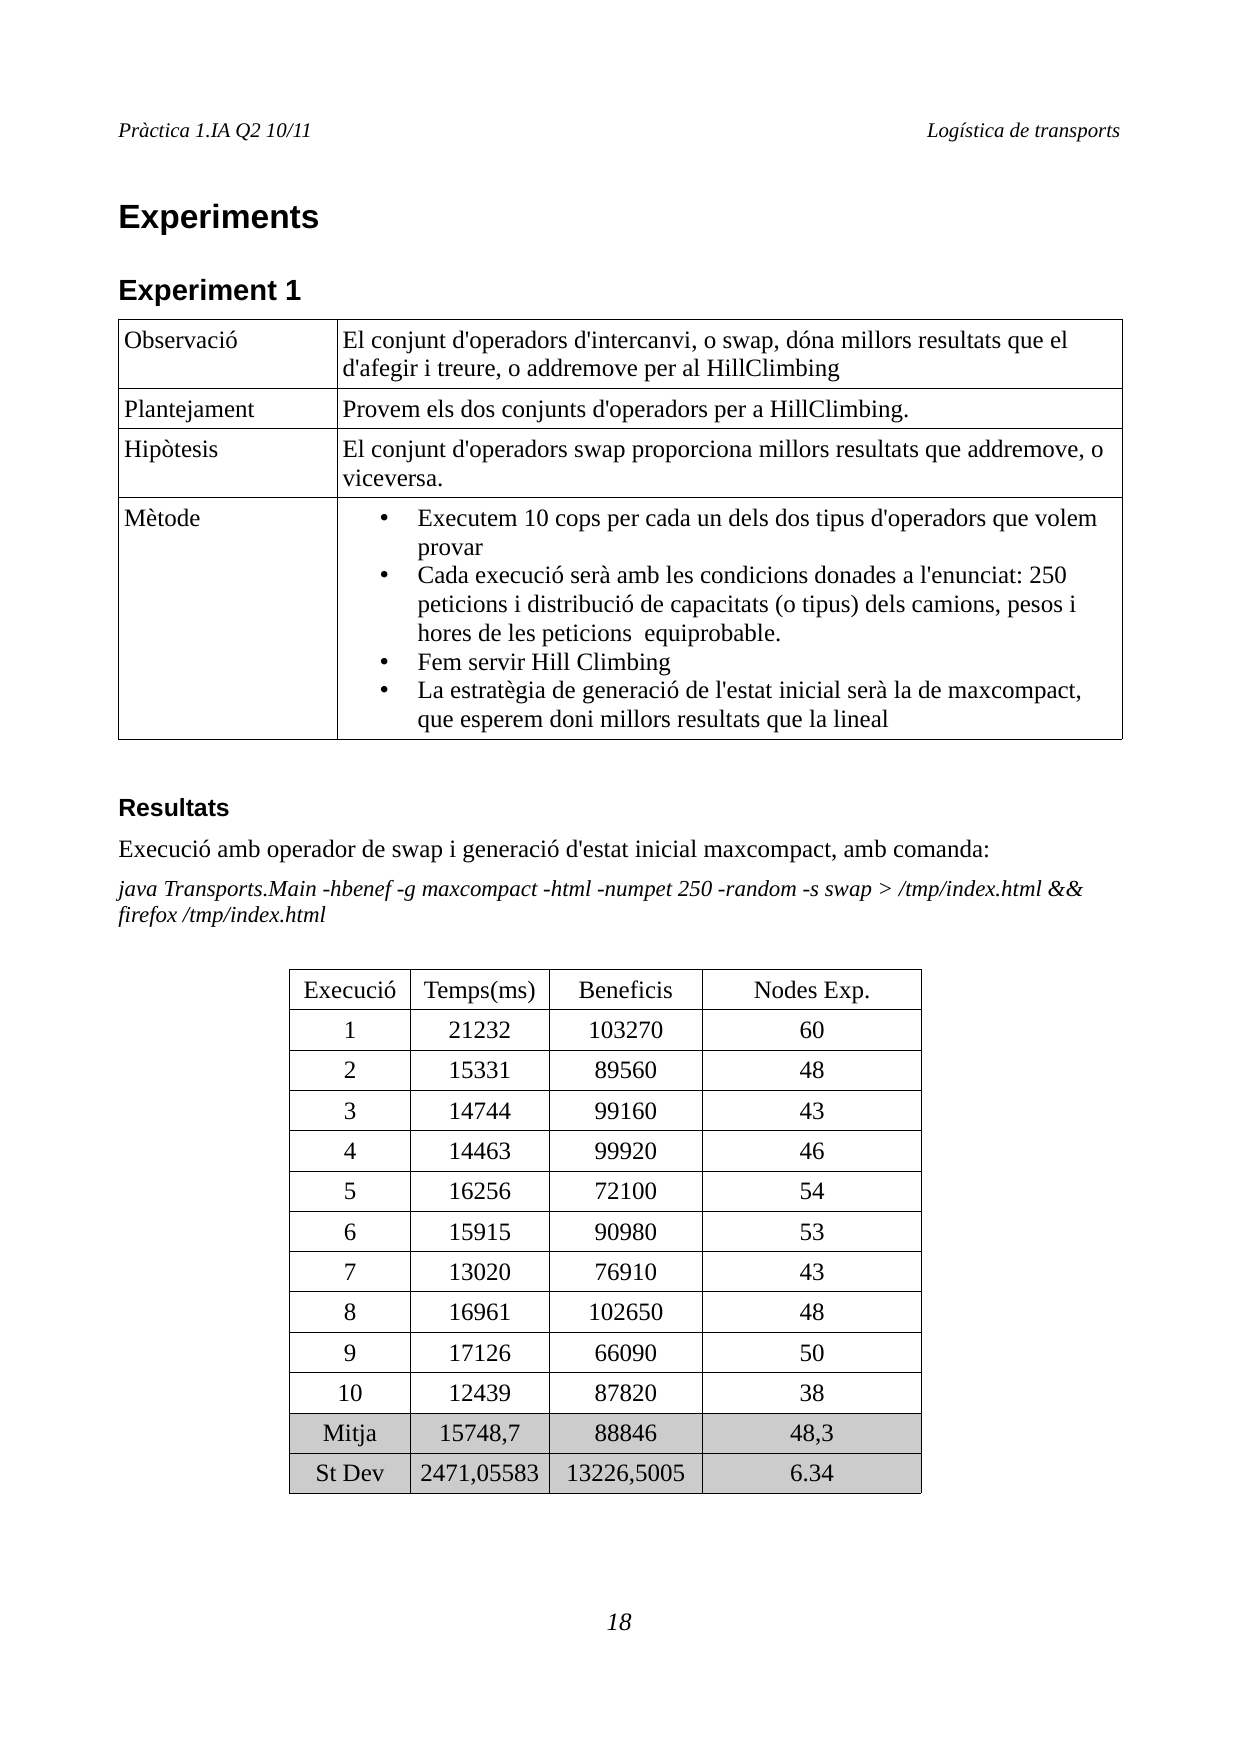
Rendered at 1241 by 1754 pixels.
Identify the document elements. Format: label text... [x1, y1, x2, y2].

table_cell Mètode [119, 498, 337, 739]
table_cell 17126 [411, 1333, 549, 1372]
table_cell 1 [290, 1010, 410, 1049]
table_cell 66090 [550, 1333, 702, 1372]
table_header El conjunt d'operadors d'intercanvi, o swap, dóna millors resultats que el d'afegir i treure, o addremove per al HillClimbing [338, 320, 1122, 388]
table_cell 8 [290, 1292, 410, 1332]
table_cell Plantejament [119, 389, 337, 428]
table_cell 6 [290, 1212, 410, 1251]
table_cell 15915 [411, 1212, 549, 1251]
table_cell 15748,7 [411, 1414, 549, 1453]
table_cell 2 [290, 1051, 410, 1090]
text java Transports.Main -hbenef -g maxcompact -html -numpet 250 -random -s swap > /tmp/index.html && firefox /tmp/index.html [118, 875, 1122, 928]
table_cell 14463 [411, 1131, 549, 1171]
table_cell 16961 [411, 1292, 549, 1332]
table_cell 50 [703, 1333, 921, 1372]
table_cell 4 [290, 1131, 410, 1171]
table_cell 12439 [411, 1373, 549, 1412]
table_cell 103270 [550, 1010, 702, 1049]
table_cell Provem els dos conjunts d'operadors per a HillClimbing. [338, 389, 1122, 428]
table_cell 46 [703, 1131, 921, 1171]
table_header Beneficis [550, 970, 702, 1009]
table_cell Mitja [290, 1414, 410, 1453]
table_cell 15331 [411, 1051, 549, 1090]
table_cell 48,3 [703, 1414, 921, 1453]
table_cell 72100 [550, 1172, 702, 1211]
table_cell 76910 [550, 1252, 702, 1291]
table_cell 99160 [550, 1091, 702, 1130]
table_cell 102650 [550, 1292, 702, 1332]
table_cell St Dev [290, 1454, 410, 1493]
table_cell 14744 [411, 1091, 549, 1130]
table_cell Hipòtesis [119, 429, 337, 497]
table_cell 13226,5005 [550, 1454, 702, 1493]
table_cell 5 [290, 1172, 410, 1211]
table_cell El conjunt d'operadors swap proporciona millors resultats que addremove, o viceversa. [338, 429, 1122, 497]
table_cell 38 [703, 1373, 921, 1412]
subtitle Experiments [118, 197, 1122, 235]
table_cell 88846 [550, 1414, 702, 1453]
table_header Execució [290, 970, 410, 1009]
table_cell 43 [703, 1252, 921, 1291]
subtitle Experiment 1 [118, 273, 1122, 306]
table_header Temps(ms) [411, 970, 549, 1009]
table_cell 89560 [550, 1051, 702, 1090]
text Execució amb operador de swap i generació d'estat inicial maxcompact, amb comanda: [118, 834, 1122, 862]
table_header Nodes Exp. [703, 970, 921, 1009]
table_cell 48 [703, 1292, 921, 1332]
table_cell 48 [703, 1051, 921, 1090]
table_cell 99920 [550, 1131, 702, 1171]
table_cell 2471,05583 [411, 1454, 549, 1493]
table_cell 13020 [411, 1252, 549, 1291]
table_cell 87820 [550, 1373, 702, 1412]
table_cell 54 [703, 1172, 921, 1211]
table_cell 16256 [411, 1172, 549, 1211]
table_cell 53 [703, 1212, 921, 1251]
table_cell 21232 [411, 1010, 549, 1049]
table_cell 7 [290, 1252, 410, 1291]
table_cell Executem 10 cops per cada un dels dos tipus d'operadors que volem provar Cada execució serà amb les condicions donades a l'enunciat: 250 peticions i distribució de capacitats (o tipus) dels camions, pesos i hores de les peticions equiprobable. Fem servir Hill Climbing La estratègia de generació de l'estat inicial serà la de maxcompact, que esperem doni millors resultats que la lineal [338, 498, 1122, 739]
table_cell 3 [290, 1091, 410, 1130]
table_cell 43 [703, 1091, 921, 1130]
table_cell 10 [290, 1373, 410, 1412]
table_cell 6,34 [703, 1454, 921, 1493]
table_cell 60 [703, 1010, 921, 1049]
table_cell 9 [290, 1333, 410, 1372]
subtitle Resultats [118, 793, 1122, 821]
table_cell 90980 [550, 1212, 702, 1251]
table_header Observació [119, 320, 337, 388]
